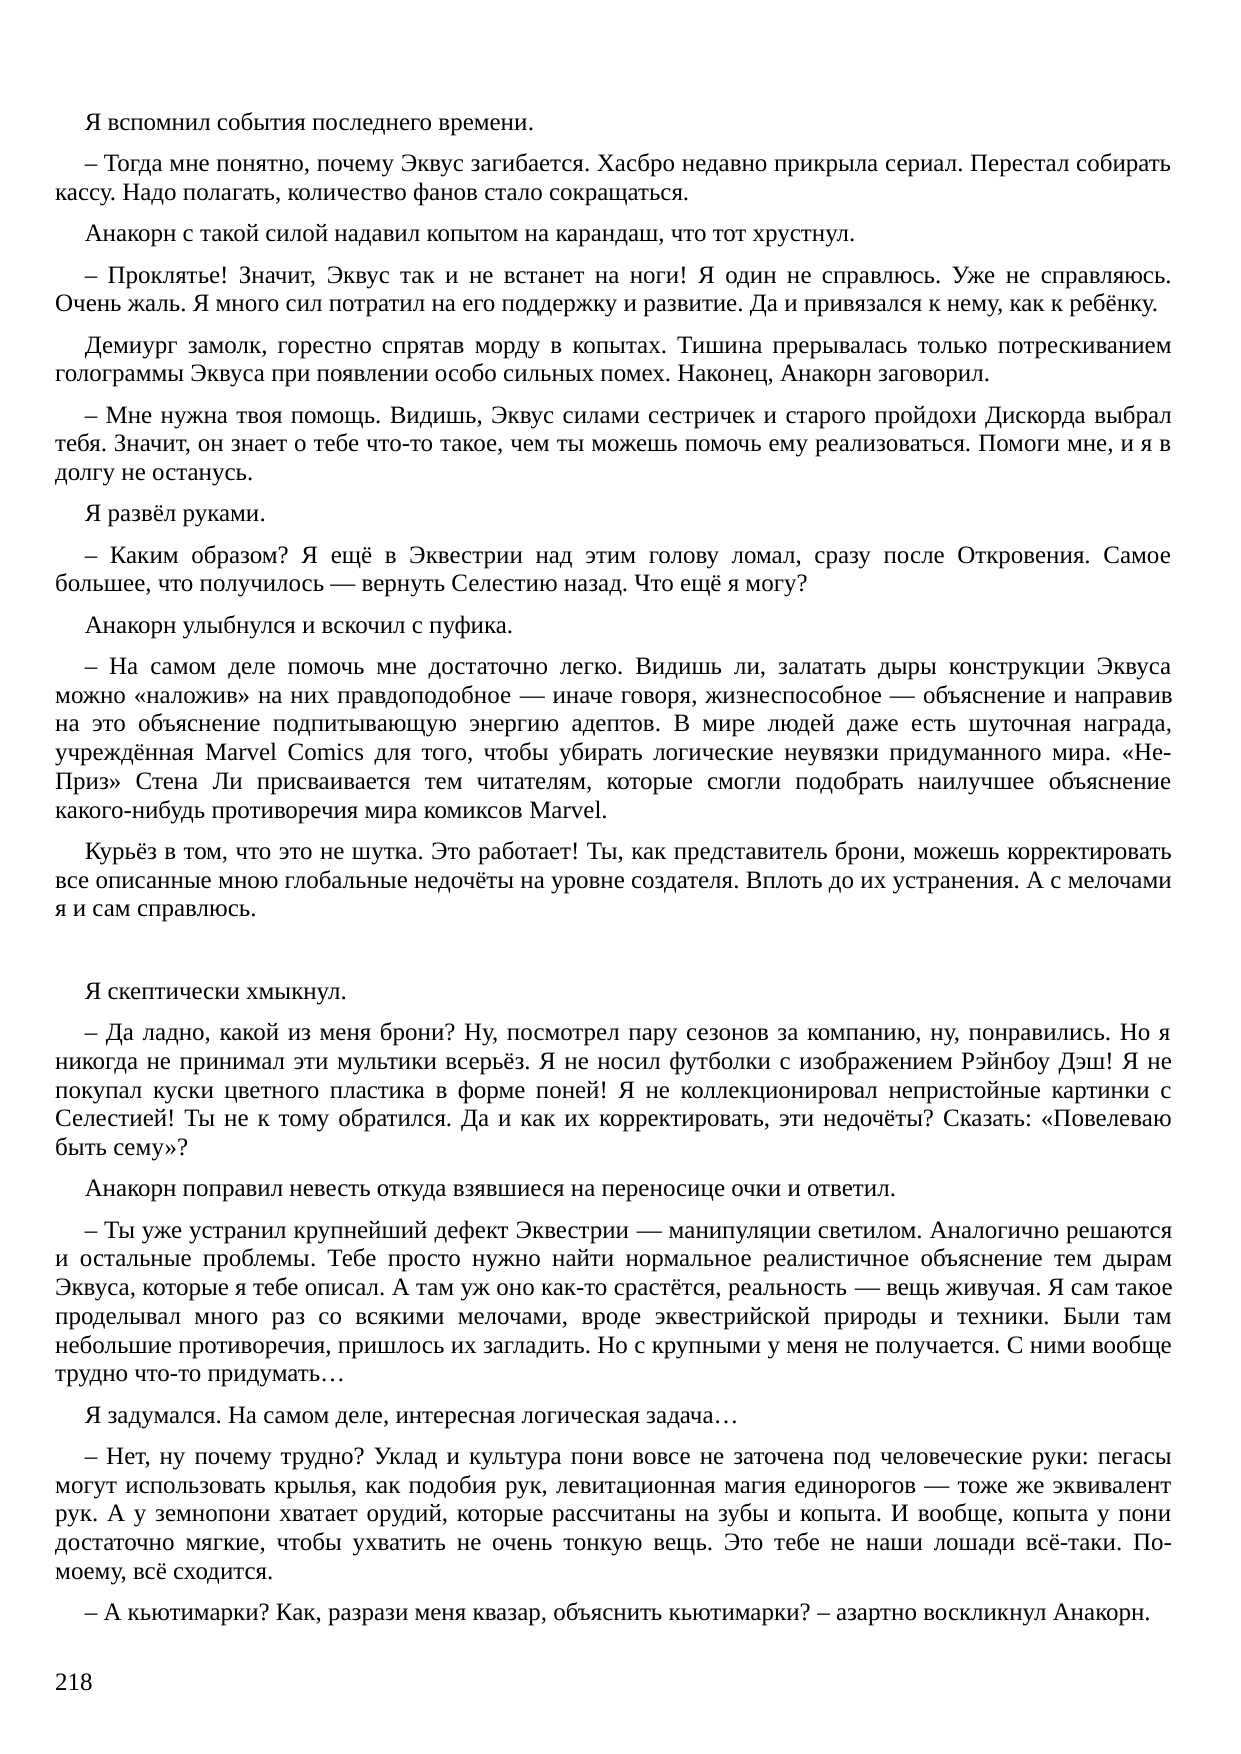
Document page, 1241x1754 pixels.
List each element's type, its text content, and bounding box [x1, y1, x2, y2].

text – На самом деле помочь мне достаточно легко. Видишь ли, залатать дыры конструкции Эквуса можно «наложив» на них правдоподобное — иначе говоря, жизнеспособное — объяснение и направив на это объяснение подпитывающую энергию адептов. В мире людей даже есть шуточная награда, учреждённая Marvel Comics для того, чтобы убирать логические неувязки придуманного мира. «Не-Приз» Стена Ли присваивается тем читателям, которые смогли подобрать наилучшее объяснение какого-нибудь противоречия мира комиксов Marvel. [55, 651, 1173, 823]
text Я задумался. На самом деле, интересная логическая задача… [55, 1400, 1173, 1428]
text – А кьютимарки? Как, разрази меня квазар, объяснить кьютимарки? – азартно воскликнул Анакорн. [55, 1597, 1173, 1626]
text – Ты уже устранил крупнейший дефект Эквестрии — манипуляции светилом. Аналогично решаются и остальные проблемы. Тебе просто нужно найти нормальное реалистичное объяснение тем дырам Эквуса, которые я тебе описал. А там уж оно как-то срастётся, реальность — вещь живучая. Я сам такое проделывал много раз со всякими мелочами, вроде эквестрийской природы и техники. Были там небольшие противоречия, пришлось их загладить. Но с крупными у меня не получается. С ними вообще трудно что-то придумать… [55, 1215, 1173, 1387]
text – Каким образом? Я ещё в Эквестрии над этим голову ломал, сразу после Откровения. Самое большее, что получилось — вернуть Селестию назад. Что ещё я могу? [55, 540, 1173, 597]
text – Нет, ну почему трудно? Уклад и культура пони вовсе не заточена под человеческие руки: пегасы могут использовать крылья, как подобия рук, левитационная магия единорогов — тоже же эквивалент рук. А у земнопони хватает орудий, которые рассчитаны на зубы и копыта. И вообще, копыта у пони достаточно мягкие, чтобы ухватить не очень тонкую вещь. Это тебе не наши лошади всё-таки. По-моему, всё сходится. [55, 1441, 1173, 1585]
text Анакорн улыбнулся и вскочил с пуфика. [55, 610, 1173, 638]
text Я вспомнил события последнего времени. [55, 107, 1173, 136]
text – Тогда мне понятно, почему Эквус загибается. Хасбро недавно прикрыла сериал. Перестал собирать кассу. Надо полагать, количество фанов стало сокращаться. [55, 148, 1173, 206]
text Курьёз в том, что это не шутка. Это работает! Ты, как представитель брони, можешь корректировать все описанные мною глобальные недочёты на уровне создателя. Вплоть до их устранения. А с мелочами я и сам справлюсь. [55, 836, 1173, 922]
text – Да ладно, какой из меня брони? Ну, посмотрел пару сезонов за компанию, ну, понравились. Но я никогда не принимал эти мультики всерьёз. Я не носил футболки с изображением Рэйнбоу Дэш! Я не покупал куски цветного пластика в форме поней! Я не коллекционировал непристойные картинки с Селестией! Ты не к тому обратился. Да и как их корректировать, эти недочёты? Сказать: «Повелеваю быть сему»? [55, 1017, 1173, 1161]
text Демиург замолк, горестно спрятав морду в копытах. Тишина прерывалась только потрескиванием голограммы Эквуса при появлении особо сильных помех. Наконец, Анакорн заговорил. [55, 330, 1173, 387]
text Анакорн поправил невесть откуда взявшиеся на переносице очки и ответил. [55, 1173, 1173, 1202]
text – Мне нужна твоя помощь. Видишь, Эквус силами сестричек и старого пройдохи Дискорда выбрал тебя. Значит, он знает о тебе что-то такое, чем ты можешь помочь ему реализоваться. Помоги мне, и я в долгу не останусь. [55, 400, 1173, 486]
text Я скептически хмыкнул. [55, 976, 1173, 1005]
text – Проклятье! Значит, Эквус так и не встанет на ноги! Я один не справлюсь. Уже не справляюсь. Очень жаль. Я много сил потратил на его поддержку и развитие. Да и привязался к нему, как к ребёнку. [55, 260, 1173, 317]
text Анакорн с такой силой надавил копытом на карандаш, что тот хрустнул. [55, 218, 1173, 247]
text Я развёл руками. [55, 498, 1173, 527]
